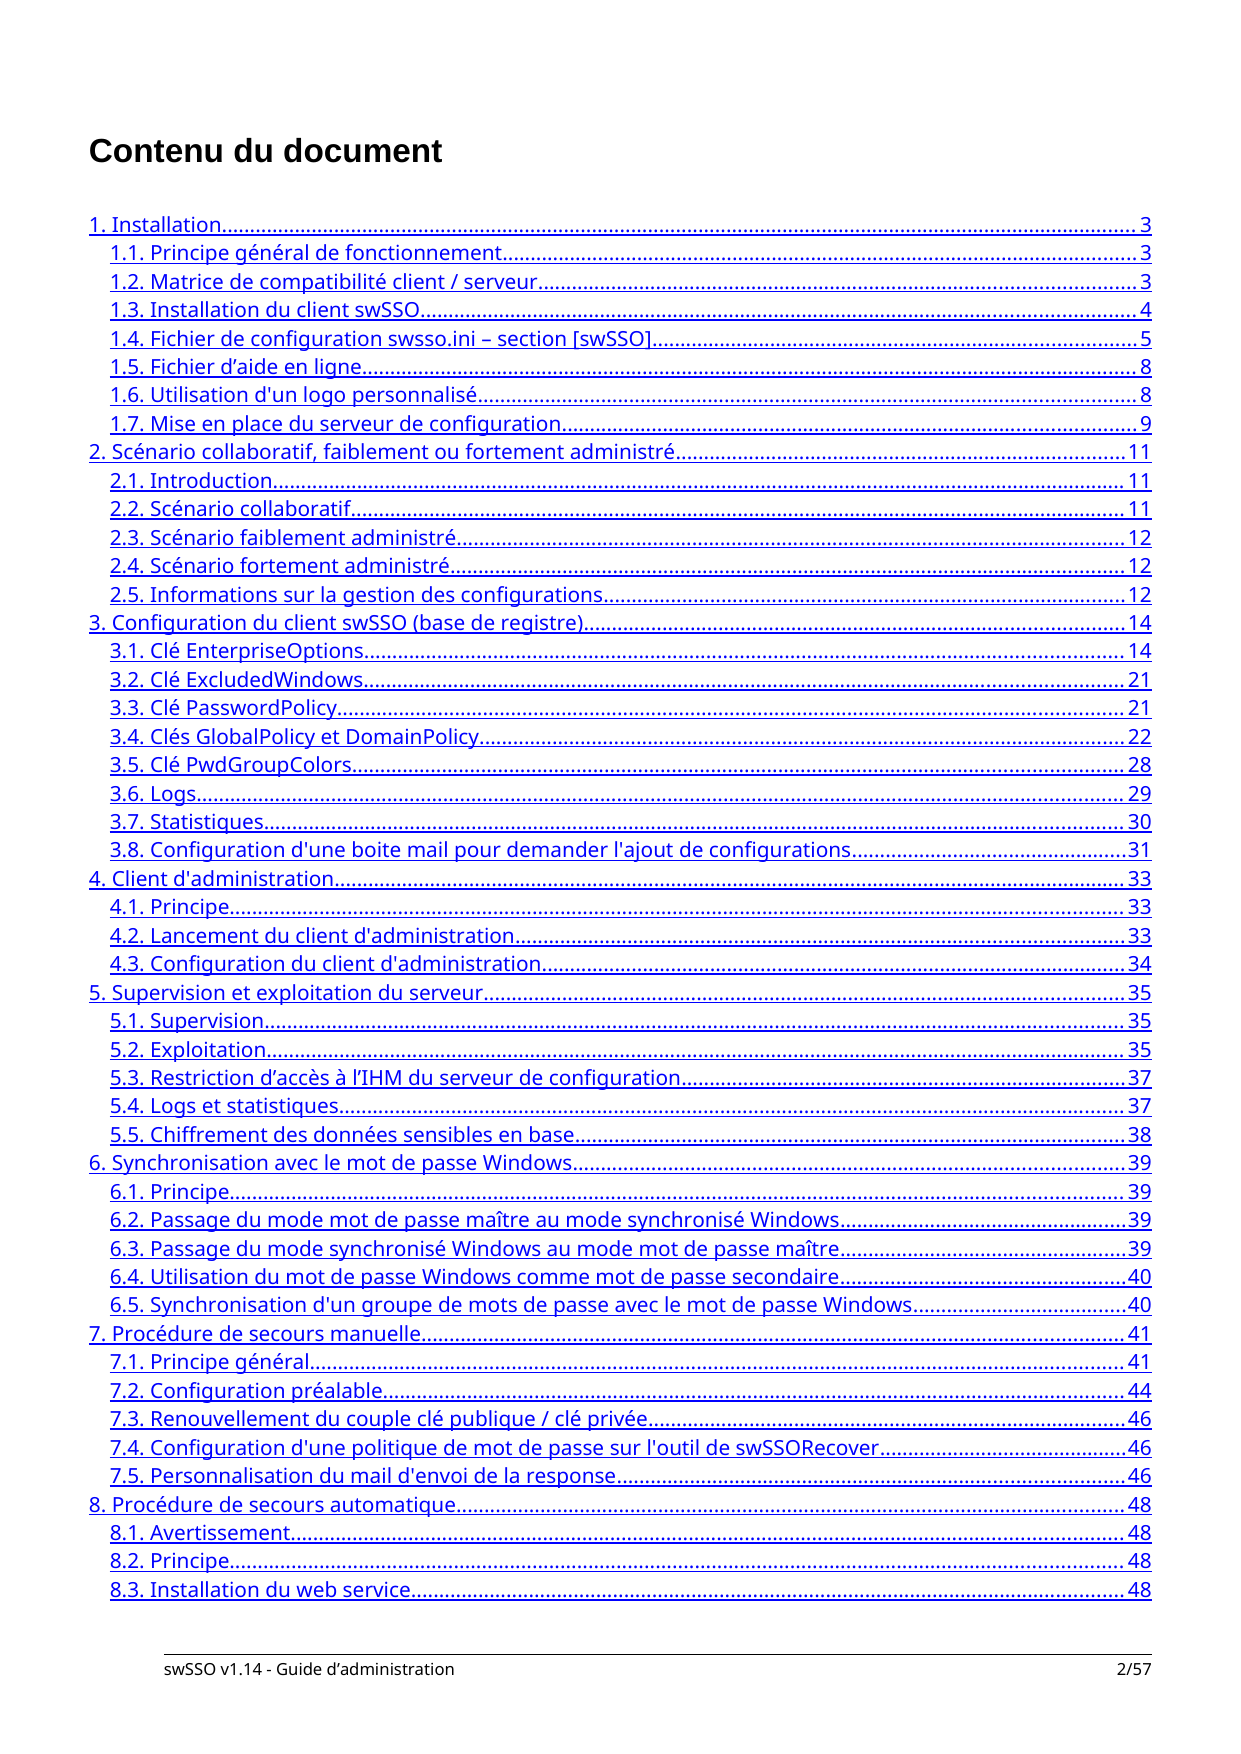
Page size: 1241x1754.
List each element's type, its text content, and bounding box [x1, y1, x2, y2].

text [109, 1230, 1152, 1234]
text 3.4. Clés GlobalPolicy et DomainPolicy 22 [109, 722, 1152, 746]
text Contenu du document [89, 131, 1152, 169]
text 3.7. Statistiques 30 [109, 807, 1152, 831]
text 6.2. Passage du mode mot de passe maître au mode synchronisé Windows 39 [109, 1205, 1152, 1229]
text 6.1. Principe 39 [109, 1177, 1152, 1201]
text 5.2. Exploitation 35 [109, 1035, 1152, 1059]
text [109, 832, 1152, 836]
text [109, 1031, 1152, 1035]
text 6. Synchronisation avec le mot de passe Windows 39 [89, 1148, 1152, 1173]
text [109, 1543, 1152, 1547]
text 6.5. Synchronisation d'un groupe de mots de passe avec le mot de passe Windows 40 [109, 1291, 1152, 1315]
text 4.1. Principe 33 [109, 892, 1152, 917]
text [109, 320, 1152, 324]
text [109, 377, 1152, 381]
text 1.6. Utilisation d'un logo personnalisé 8 [109, 381, 1152, 405]
text 8.2. Principe 48 [109, 1547, 1152, 1571]
text 6.3. Passage du mode synchronisé Windows au mode mot de passe maître 39 [109, 1234, 1152, 1258]
text 6.4. Utilisation du mot de passe Windows comme mot de passe secondaire 40 [109, 1262, 1152, 1286]
text 3.6. Logs 29 [109, 779, 1152, 803]
text 2.4. Scénario fortement administré 12 [109, 551, 1152, 575]
text [109, 519, 1152, 523]
text 5.1. Supervision 35 [109, 1006, 1152, 1030]
text 5.3. Restriction d’accès à l’IHM du serveur de configuration 37 [109, 1063, 1152, 1087]
text 2.1. Introduction 11 [109, 466, 1152, 490]
text 3.1. Clé EnterpriseOptions 14 [109, 637, 1152, 661]
text 3.8. Configuration d'une boite mail pour demander l'ajout de configurations 31 [109, 836, 1152, 860]
text 8.1. Avertissement 48 [109, 1518, 1152, 1542]
text 7.3. Renouvellement du couple clé publique / clé privée 46 [109, 1404, 1152, 1428]
text 1.5. Fichier d’aide en ligne 8 [109, 352, 1152, 376]
text 4. Client d'administration 33 [89, 864, 1152, 888]
text [109, 1088, 1152, 1092]
text 1.1. Principe général de fonctionnement 3 [109, 238, 1152, 263]
text 4.3. Configuration du client d'administration 34 [109, 949, 1152, 973]
text 8.3. Installation du web service 48 [109, 1575, 1152, 1599]
text 3.3. Clé PasswordPolicy 21 [109, 693, 1152, 718]
text 3. Configuration du client swSSO (base de registre) 14 [89, 608, 1152, 632]
text 1.4. Fichier de configuration swsso.ini – section [swSSO] 5 [109, 324, 1152, 348]
text 1. Installation 3 [89, 210, 1152, 234]
text [109, 1429, 1152, 1433]
text 5.4. Logs et statistiques 37 [109, 1092, 1152, 1116]
text 7.4. Configuration d'une politique de mot de passe sur l'outil de swSSORecover 46 [109, 1433, 1152, 1457]
text 5.5. Chiffrement des données sensibles en base 38 [109, 1120, 1152, 1144]
text [109, 1287, 1152, 1291]
text 7.5. Personnalisation du mail d'envoi de la response 46 [109, 1461, 1152, 1485]
text [109, 576, 1152, 580]
text 2.2. Scénario collaboratif 11 [109, 494, 1152, 518]
text 2. Scénario collaboratif, faiblement ou fortement administré 11 [89, 437, 1152, 462]
text 3.2. Clé ExcludedWindows 21 [109, 665, 1152, 689]
text 1.2. Matrice de compatibilité client / serveur 3 [109, 267, 1152, 291]
text 7.2. Configuration préalable 44 [109, 1376, 1152, 1400]
text 1.3. Installation du client swSSO 4 [109, 295, 1152, 319]
text 3.5. Clé PwdGroupColors 28 [109, 750, 1152, 774]
text [109, 775, 1152, 779]
text 2.3. Scénario faiblement administré 12 [109, 523, 1152, 547]
text 1.7. Mise en place du serveur de configuration 9 [109, 409, 1152, 433]
text 4.2. Lancement du client d'administration 33 [109, 921, 1152, 945]
text [109, 1486, 1152, 1490]
text 2.5. Informations sur la gestion des configurations 12 [109, 580, 1152, 604]
text 7. Procédure de secours manuelle 41 [89, 1319, 1152, 1343]
text 8. Procédure de secours automatique 48 [89, 1490, 1152, 1514]
text 7.1. Principe général 41 [109, 1347, 1152, 1372]
text [109, 974, 1152, 978]
text 5. Supervision et exploitation du serveur 35 [89, 978, 1152, 1002]
